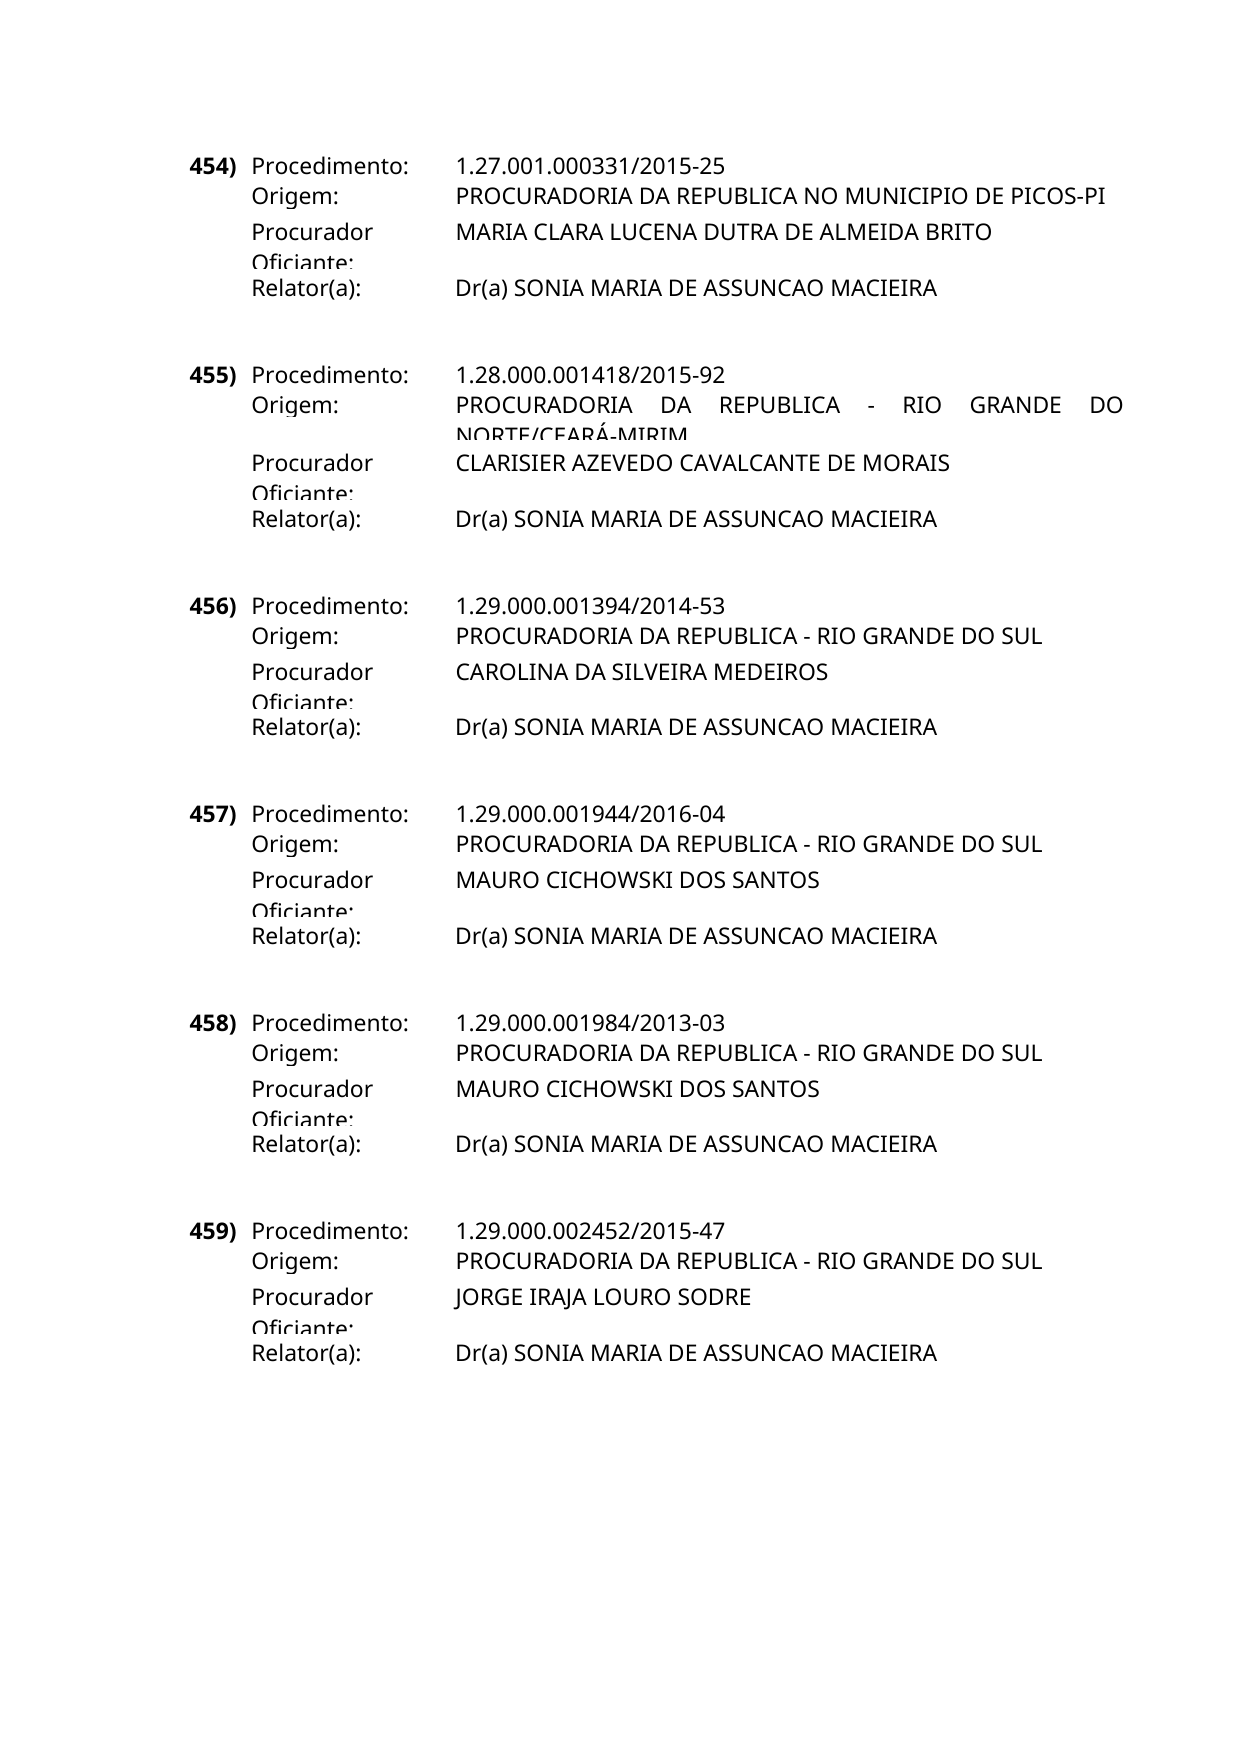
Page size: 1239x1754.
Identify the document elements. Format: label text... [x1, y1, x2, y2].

table_cell [1125, 272, 1239, 302]
table_cell [251, 440, 455, 447]
table_cell [0, 1128, 189, 1158]
table_cell [1125, 1281, 1239, 1332]
table_cell 1.28.000.001418/2015-92 [455, 359, 1124, 387]
table_cell Procedimento: [251, 590, 455, 618]
table_cell [1125, 389, 1239, 417]
table_cell [1125, 417, 1239, 439]
table_cell [1125, 656, 1239, 707]
table_cell 457) [189, 798, 251, 827]
table_cell [251, 533, 455, 589]
table_header Relator(a): [251, 1128, 455, 1157]
table_cell [0, 1281, 189, 1332]
table_cell [251, 302, 455, 358]
table_cell [189, 1158, 251, 1215]
table_cell [0, 180, 189, 208]
table_cell [189, 533, 251, 589]
table_cell [189, 741, 251, 798]
table_cell [1125, 302, 1239, 358]
table_cell [455, 440, 1124, 447]
table_cell [1125, 359, 1239, 387]
table_cell [251, 648, 455, 656]
table_cell [1125, 741, 1239, 798]
table_cell [0, 656, 189, 707]
table_cell [189, 857, 251, 864]
table_header Dr(a) SONIA MARIA DE ASSUNCAO MACIEIRA [455, 1128, 1122, 1157]
table_cell [1125, 1037, 1239, 1065]
table_header Dr(a) SONIA MARIA DE ASSUNCAO MACIEIRA [455, 1337, 1122, 1365]
table_cell Origem: [251, 389, 455, 417]
table_cell [189, 1281, 251, 1332]
table_cell Procurador Oficiante: [251, 216, 455, 268]
table_cell 1.29.000.001394/2014-53 [455, 590, 1124, 618]
table_cell [1125, 440, 1239, 447]
table_cell [189, 828, 251, 857]
table_cell [1125, 711, 1239, 741]
table_cell [1125, 1245, 1239, 1274]
table_cell [1125, 620, 1239, 648]
table_cell [0, 1245, 189, 1274]
table_cell Procurador Oficiante: [251, 1281, 455, 1334]
table_cell [189, 389, 251, 417]
table_cell [1125, 180, 1239, 208]
table_cell Procedimento: [251, 1215, 455, 1244]
table_cell [0, 533, 189, 589]
table_cell [0, 389, 189, 417]
table_cell 454) [189, 150, 251, 178]
table_cell Origem: [251, 180, 455, 208]
table_cell [1125, 1274, 1239, 1281]
table_cell [455, 1158, 1124, 1215]
table_cell [189, 620, 251, 648]
table_cell [0, 864, 189, 915]
table_cell Procedimento: [251, 359, 455, 387]
table_cell [0, 950, 189, 1007]
table_cell PROCURADORIA DA REPUBLICA - RIO GRANDE DO SUL [455, 828, 1124, 857]
table_cell [0, 798, 189, 827]
table_cell [1125, 950, 1239, 1007]
table_cell [455, 741, 1124, 798]
table_cell 1.29.000.001984/2013-03 [455, 1007, 1124, 1035]
table_header Relator(a): [251, 711, 455, 740]
table_cell [1125, 1215, 1239, 1244]
table_header Dr(a) SONIA MARIA DE ASSUNCAO MACIEIRA [455, 920, 1122, 948]
table_cell [189, 1128, 251, 1158]
table_cell 458) [189, 1007, 251, 1035]
table_cell [1125, 216, 1239, 267]
table_cell [1125, 503, 1239, 533]
table_cell [251, 417, 455, 439]
table_cell [189, 503, 251, 533]
table_cell [189, 920, 251, 950]
table_cell [455, 857, 1124, 864]
table_cell Origem: [251, 1245, 455, 1274]
table_cell Procurador Oficiante: [251, 864, 455, 917]
table_cell PROCURADORIA DA REPUBLICA - RIO GRANDE DO SUL [455, 620, 1124, 648]
table_cell [1125, 648, 1239, 656]
table_cell [0, 828, 189, 857]
table_cell [0, 440, 189, 447]
table_cell [189, 180, 251, 208]
table_cell PROCURADORIA DA REPUBLICA NO MUNICIPIO DE PICOS-PI [455, 180, 1124, 208]
table_cell [0, 1007, 189, 1035]
table_cell Procurador Oficiante: [251, 656, 455, 708]
table_cell [0, 1215, 189, 1244]
table_cell [0, 302, 189, 358]
table_cell [0, 359, 189, 387]
table_cell MAURO CICHOWSKI DOS SANTOS [455, 1073, 1124, 1124]
table_cell [189, 864, 251, 915]
table_cell [189, 1274, 251, 1281]
table_cell Procedimento: [251, 1007, 455, 1035]
table_cell [1125, 590, 1239, 618]
table_cell [189, 1065, 251, 1073]
table_cell 459) [189, 1215, 251, 1244]
table_cell Procedimento: [251, 798, 455, 827]
table_cell [189, 1073, 251, 1124]
table_cell [455, 648, 1124, 656]
table_cell [0, 1158, 189, 1215]
table_cell [0, 209, 189, 216]
table_header Relator(a): [251, 503, 455, 531]
table_cell [0, 447, 189, 498]
table_cell [0, 1274, 189, 1281]
table_cell [0, 711, 189, 741]
table_cell Procurador Oficiante: [251, 447, 455, 499]
table_cell [0, 590, 189, 618]
table_cell CAROLINA DA SILVEIRA MEDEIROS [455, 656, 1124, 707]
table_header [1125, 0, 1239, 150]
table_cell [0, 503, 189, 533]
table_cell [0, 648, 189, 656]
table_cell [1125, 209, 1239, 216]
table_cell Procurador Oficiante: [251, 1073, 455, 1125]
table_cell MARIA CLARA LUCENA DUTRA DE ALMEIDA BRITO [455, 216, 1124, 267]
table_cell [455, 1065, 1124, 1073]
table_cell Origem: [251, 620, 455, 648]
table_cell [0, 150, 189, 178]
table_cell [251, 741, 455, 798]
table_cell [189, 1037, 251, 1065]
table_cell [0, 857, 189, 864]
table_cell [0, 741, 189, 798]
table_cell [189, 711, 251, 741]
table_cell [1125, 533, 1239, 589]
table_header Relator(a): [251, 1337, 455, 1365]
table_cell Procedimento: [251, 150, 455, 178]
table_cell [189, 440, 251, 447]
table_cell [189, 950, 251, 1007]
table_cell JORGE IRAJA LOURO SODRE [455, 1281, 1124, 1332]
table_cell [189, 1245, 251, 1274]
table_cell Origem: [251, 1037, 455, 1065]
table_cell [1125, 1073, 1239, 1124]
table_cell [1125, 1007, 1239, 1035]
table_cell [189, 447, 251, 498]
table_cell [1125, 447, 1239, 498]
table_cell 455) [189, 359, 251, 387]
table_cell [1125, 1337, 1239, 1367]
table_cell [0, 620, 189, 648]
table_header Relator(a): [251, 272, 455, 300]
table_cell [455, 1274, 1124, 1281]
table_header [0, 0, 189, 150]
table_cell [189, 648, 251, 656]
table_cell [1125, 828, 1239, 857]
table_header Dr(a) SONIA MARIA DE ASSUNCAO MACIEIRA [455, 711, 1122, 740]
table_header Relator(a): [251, 920, 455, 948]
table_cell [189, 1337, 251, 1367]
table_cell [455, 533, 1124, 589]
table_header [251, 0, 455, 150]
table_cell [1125, 857, 1239, 864]
table_cell PROCURADORIA DA REPUBLICA - RIO GRANDE DO SUL [455, 1037, 1124, 1065]
table_cell [251, 857, 455, 864]
table_cell [189, 417, 251, 439]
table_cell 1.27.001.000331/2015-25 [455, 150, 1124, 178]
table_cell [251, 1065, 455, 1073]
table_cell [455, 950, 1124, 1007]
table_cell [455, 302, 1124, 358]
table_cell [189, 209, 251, 216]
table_cell [0, 920, 189, 950]
table_header Dr(a) SONIA MARIA DE ASSUNCAO MACIEIRA [455, 272, 1122, 300]
table_cell [455, 209, 1124, 216]
table_cell [1125, 1158, 1239, 1215]
table_header [189, 0, 251, 150]
table_cell [251, 1158, 455, 1215]
table_cell [0, 1065, 189, 1073]
table_cell [1125, 1128, 1239, 1158]
table_cell [1125, 920, 1239, 950]
table_cell [0, 1337, 189, 1367]
table_cell [1125, 1065, 1239, 1073]
table_cell [1125, 150, 1239, 178]
table_cell [251, 950, 455, 1007]
table_cell [1125, 864, 1239, 915]
table_cell PROCURADORIA DA REPUBLICA - RIO GRANDE DO NORTE/CEARÁ-MIRIM [455, 389, 1124, 439]
table_cell [189, 216, 251, 267]
table_cell MAURO CICHOWSKI DOS SANTOS [455, 864, 1124, 915]
table_cell 1.29.000.001944/2016-04 [455, 798, 1124, 827]
table_cell PROCURADORIA DA REPUBLICA - RIO GRANDE DO SUL [455, 1245, 1124, 1274]
table_cell 1.29.000.002452/2015-47 [455, 1215, 1124, 1244]
table_cell [0, 272, 189, 302]
table_cell [189, 272, 251, 302]
table_cell [0, 216, 189, 267]
table_header [455, 0, 1124, 150]
table_cell [189, 656, 251, 707]
table_cell CLARISIER AZEVEDO CAVALCANTE DE MORAIS [455, 447, 1124, 498]
table_cell [251, 1274, 455, 1281]
table_cell [251, 209, 455, 216]
table_cell [0, 417, 189, 439]
table_cell [189, 302, 251, 358]
table_cell 456) [189, 590, 251, 618]
table_cell Origem: [251, 828, 455, 857]
table_cell [0, 1073, 189, 1124]
table_header Dr(a) SONIA MARIA DE ASSUNCAO MACIEIRA [455, 503, 1122, 531]
table_cell [0, 1037, 189, 1065]
table_cell [1125, 798, 1239, 827]
